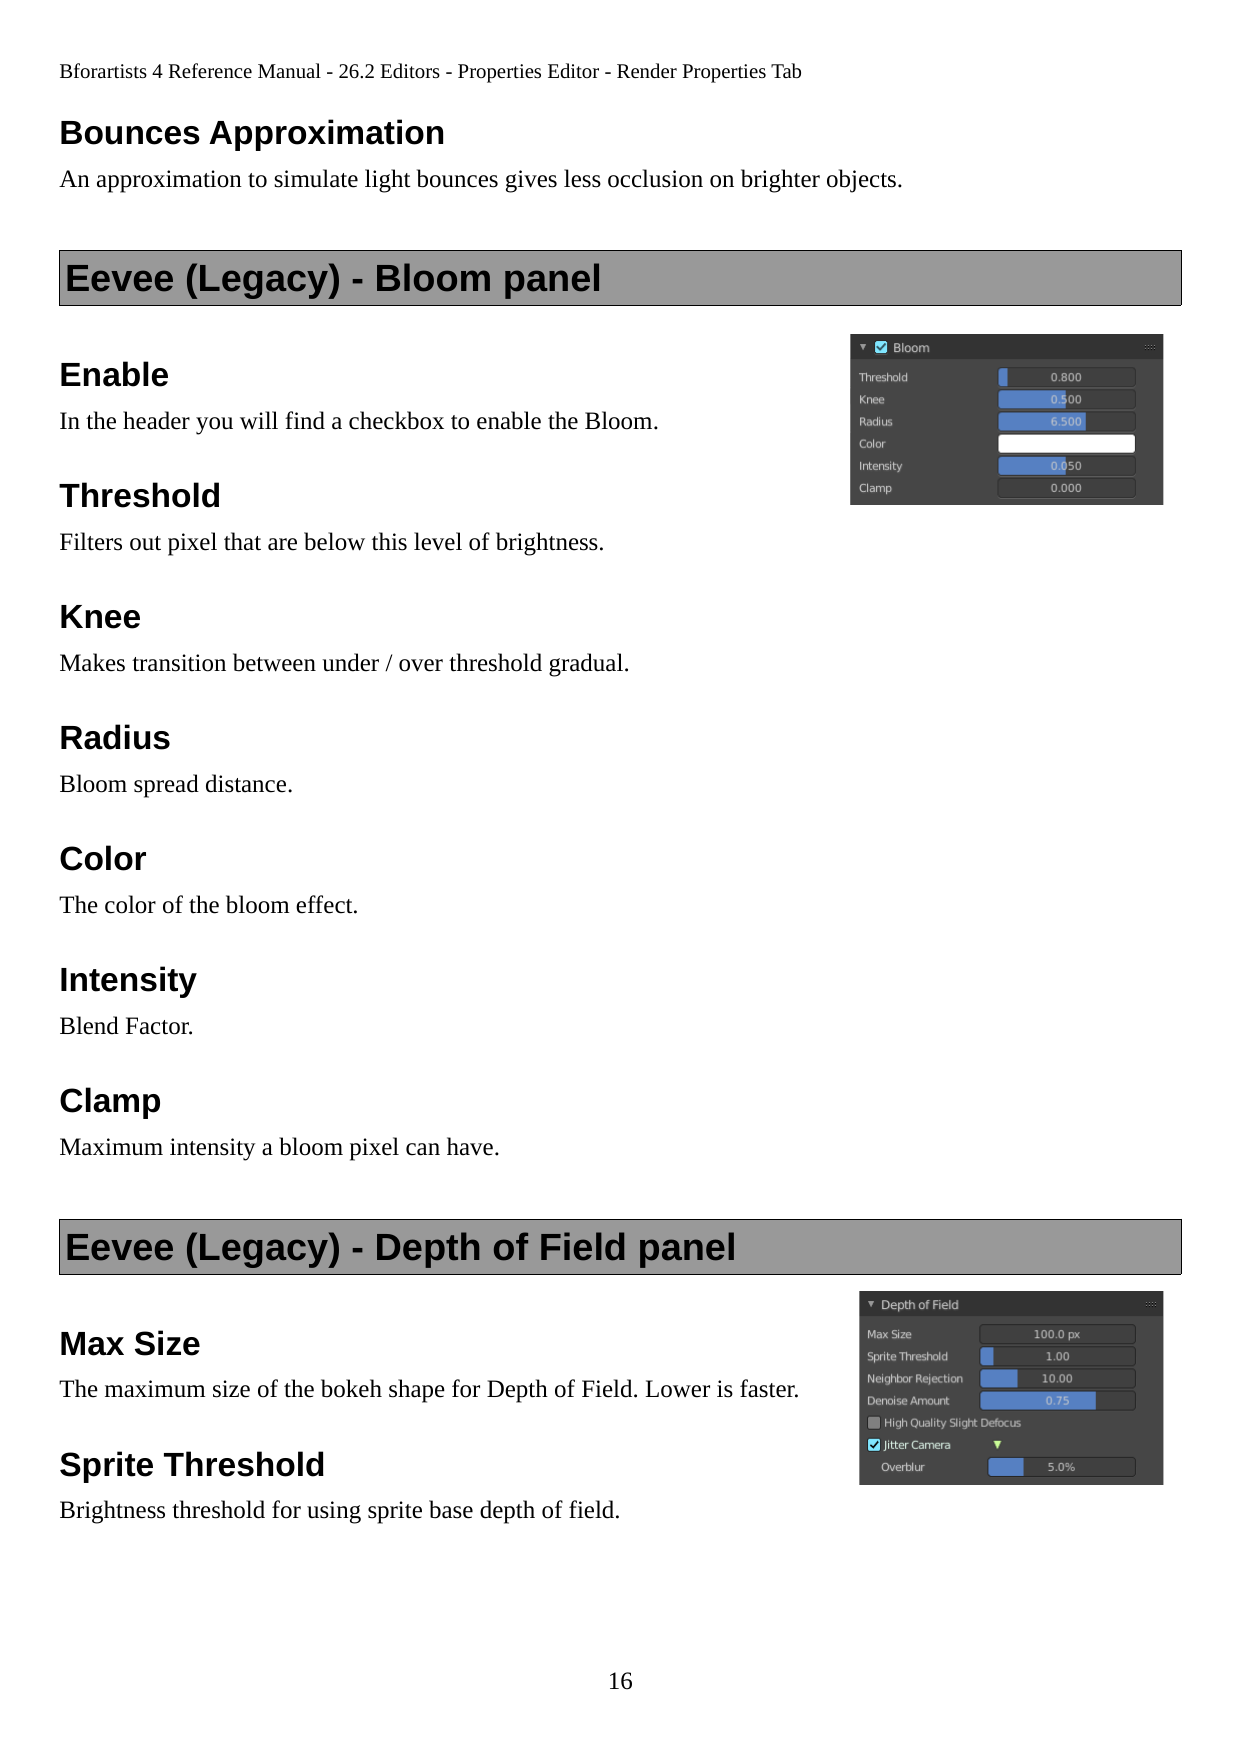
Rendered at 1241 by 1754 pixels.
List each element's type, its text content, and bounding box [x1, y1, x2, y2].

picture [859, 1291, 1164, 1485]
text An approximation to simulate light bounces gives less occlusion on brighter objects. [59, 164, 1181, 192]
table_header Eevee (Legacy) - Depth of Field panel [60, 1220, 1181, 1274]
subtitle [1164, 1444, 1181, 1483]
subtitle [1164, 355, 1181, 393]
subtitle Sprite Threshold [59, 1444, 859, 1483]
text The maximum size of the bokeh shape for Depth of Field. Lower is faster. [59, 1374, 859, 1403]
subtitle Color [59, 839, 1181, 878]
text Maximum intensity a bloom pixel can have. [59, 1132, 1181, 1161]
subtitle Threshold [59, 476, 1181, 514]
subtitle Intensity [59, 960, 1181, 999]
text Bloom spread distance. [59, 769, 1181, 798]
text Filters out pixel that are below this level of brightness. [59, 527, 1181, 556]
text Makes transition between under / over threshold gradual. [59, 648, 1181, 677]
text In the header you will find a checkbox to enable the Bloom. [59, 406, 850, 435]
subtitle Knee [59, 597, 1181, 636]
subtitle [1164, 1323, 1181, 1362]
text Brightness threshold for using sprite base depth of field. [59, 1496, 1181, 1524]
table_header Eevee (Legacy) - Bloom panel [60, 251, 1181, 305]
text Blend Factor. [59, 1011, 1181, 1040]
subtitle Max Size [59, 1323, 859, 1362]
subtitle Radius [59, 718, 1181, 757]
subtitle Clamp [59, 1081, 1181, 1120]
subtitle Bounces Approximation [59, 113, 1181, 151]
picture [850, 334, 1164, 505]
subtitle Enable [59, 355, 850, 393]
text The color of the bloom effect. [59, 890, 1181, 919]
